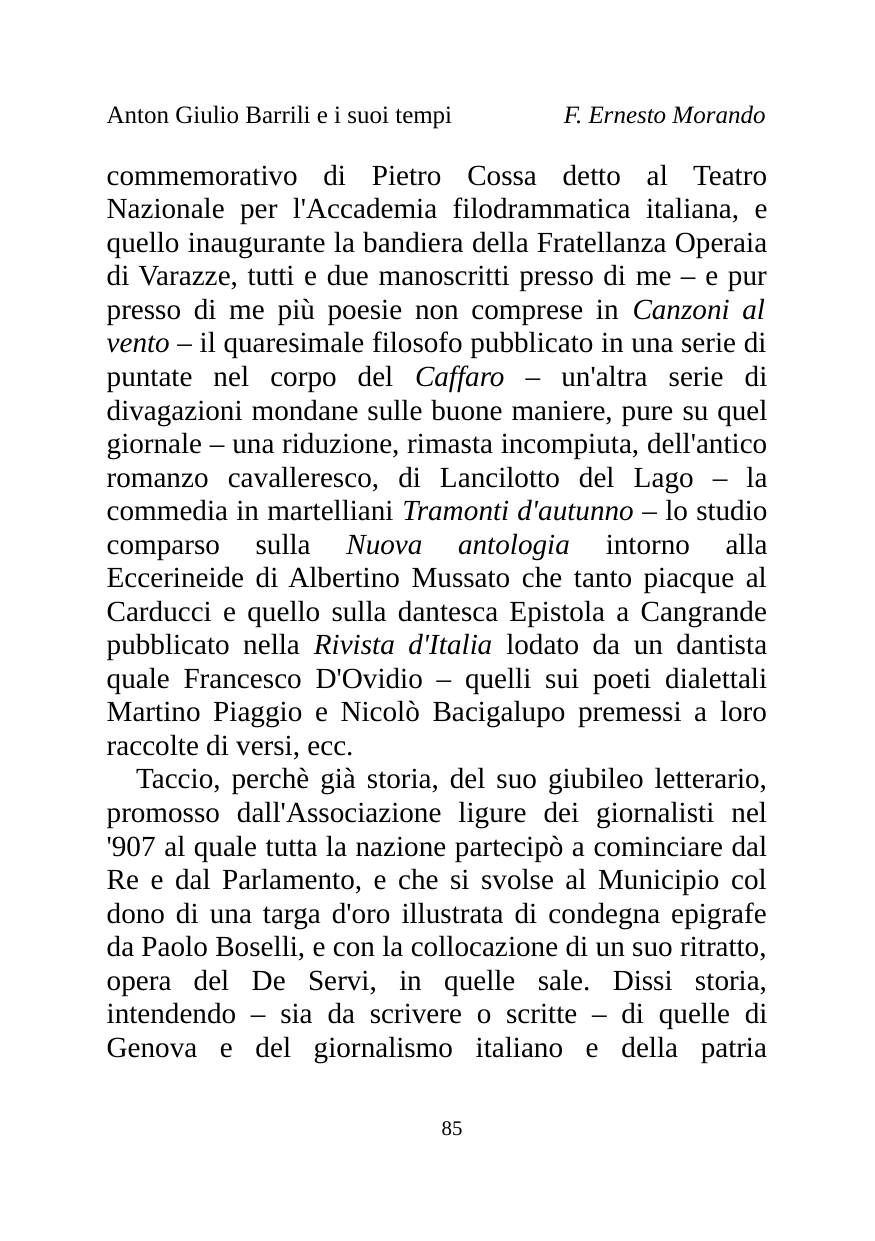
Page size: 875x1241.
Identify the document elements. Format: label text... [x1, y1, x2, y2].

text commemorativo di Pietro Cossa detto al Teatro Nazionale per l'Accademia filodrammatica italiana, e quello inaugurante la bandiera della Fratellanza Operaia di Varazze, tutti e due manoscritti presso di me – e pur presso di me più poesie non comprese in Canzoni al vento – il quaresimale filosofo pubblicato in una serie di puntate nel corpo del Caffaro – un'altra serie di divagazioni mondane sulle buone maniere, pure su quel giornale – una riduzione, rimasta incompiuta, dell'antico romanzo cavalleresco, di Lancilotto del Lago – la commedia in martelliani Tramonti d'autunno – lo studio comparso sulla Nuova antologia intorno alla Eccerineide di Albertino Mussato che tanto piacque al Carducci e quello sulla dantesca Epistola a Cangrande pubblicato nella Rivista d'Italia lodato da un dantista quale Francesco D'Ovidio – quelli sui poeti dialettali Martino Piaggio e Nicolò Bacigalupo premessi a loro raccolte di versi, ecc. [106, 158, 768, 762]
text Taccio, perchè già storia, del suo giubileo letterario, promosso dall'Associazione ligure dei giornalisti nel '907 al quale tutta la nazione partecipò a cominciare dal Re e dal Parlamento, e che si svolse al Municipio col dono di una targa d'oro illustrata di condegna epigrafe da Paolo Boselli, e con la collocazione di un suo ritratto, opera del De Servi, in quelle sale. Dissi storia, intendendo – sia da scrivere o scritte – di quelle di Genova e del giornalismo italiano e della patria [106, 762, 768, 1063]
